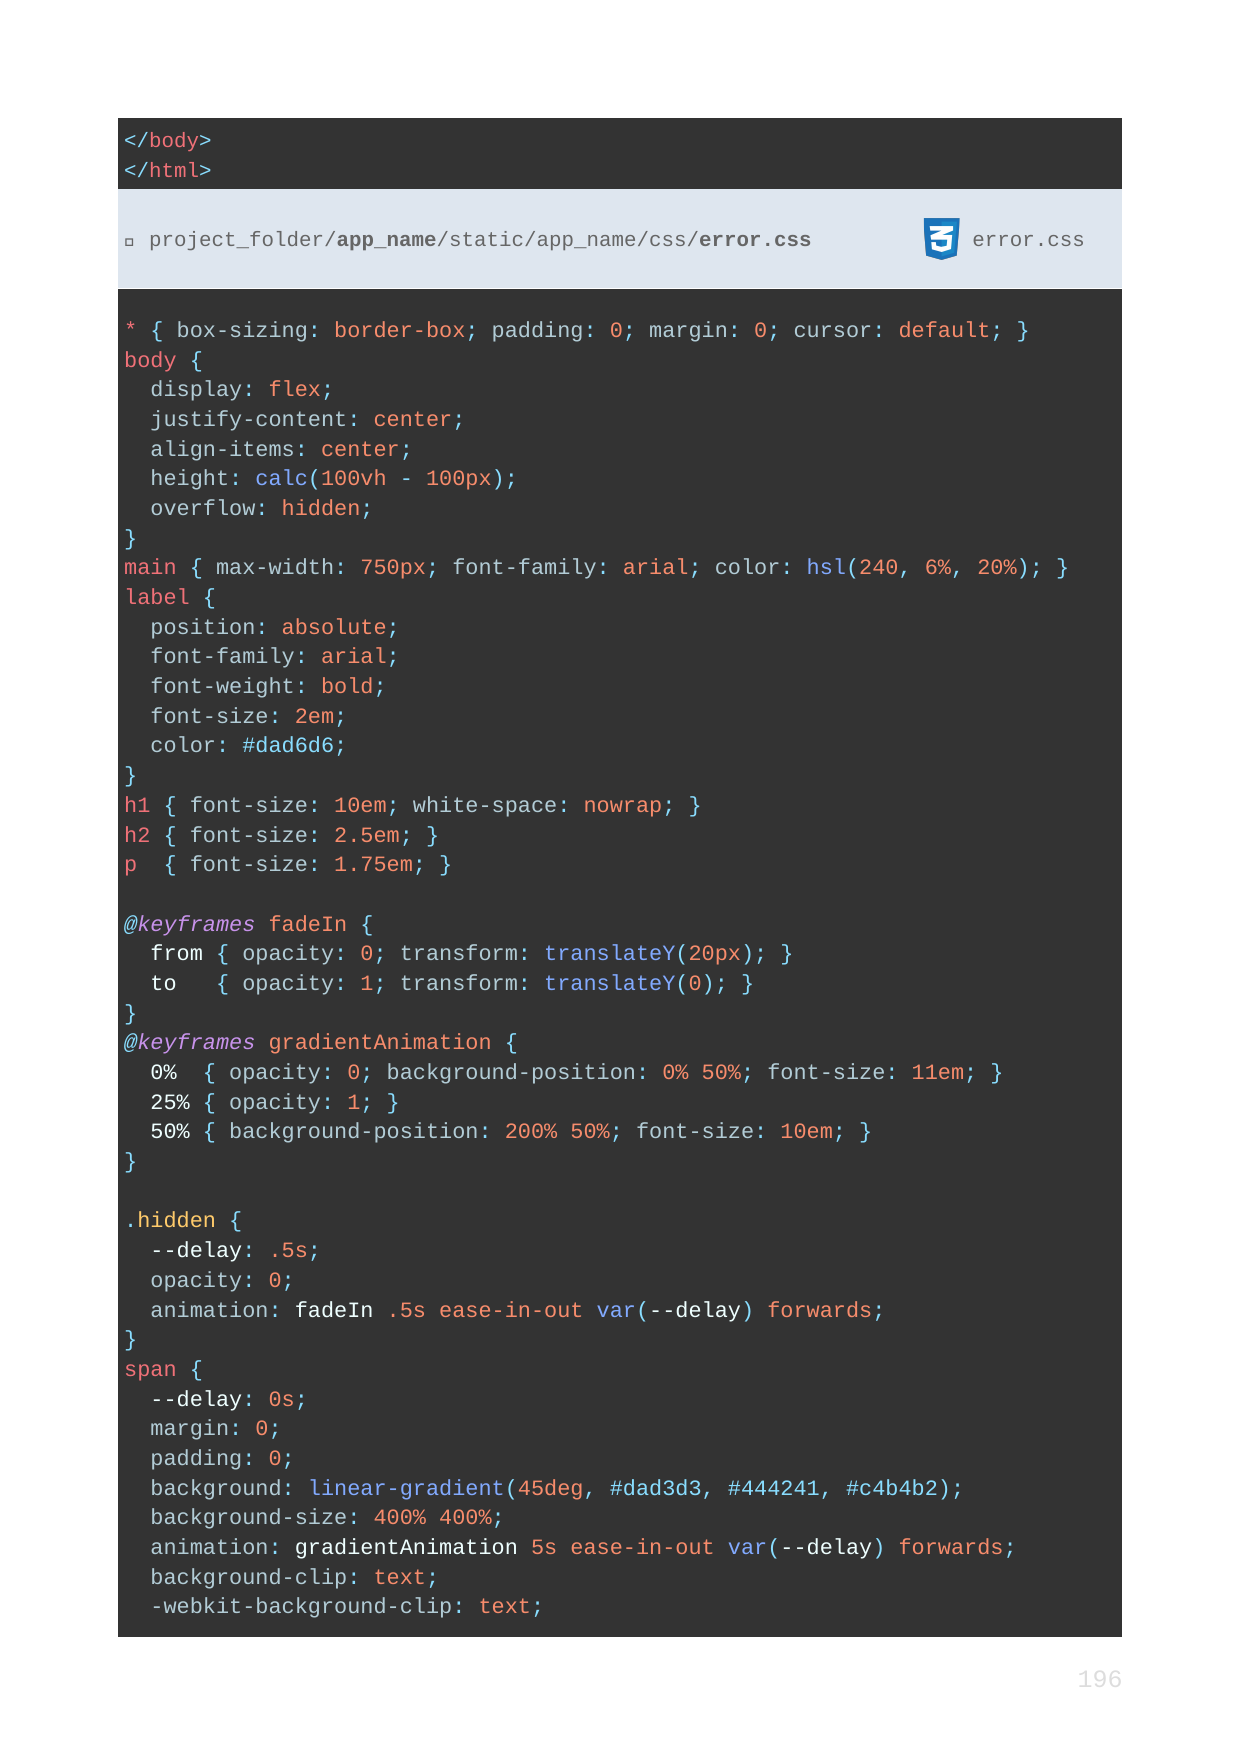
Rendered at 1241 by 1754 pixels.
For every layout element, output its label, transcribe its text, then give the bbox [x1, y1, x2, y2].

table_header 📝 project_folder/app_name/static/app_name/css/error.css error.css [118, 189, 1122, 288]
table_cell * { box-sizing: border-box; padding: 0; margin: 0; cursor: default; } body { display: flex; justify-content: center; align-items: center; height: calc(100vh - 100px); overflow: hidden; } main { max-width: 750px; font-family: arial; color: hsl(240, 6%, 20%); } label { position: absolute; font-family: arial; font-weight: bold; font-size: 2em; color: #dad6d6; } h1 { font-size: 10em; white-space: nowrap; } h2 { font-size: 2.5em; } p { font-size: 1.75em; } @keyframes fadeIn { from { opacity: 0; transform: translateY(20px); } to { opacity: 1; transform: translateY(0); } } @keyframes gradientAnimation { 0% { opacity: 0; background-position: 0% 50%; font-size: 11em; } 25% { opacity: 1; } 50% { background-position: 200% 50%; font-size: 10em; } } .hidden { --delay: .5s; opacity: 0; animation: fadeIn .5s ease-in-out var(--delay) forwards; } span { --delay: 0s; margin: 0; padding: 0; background: linear-gradient(45deg, #dad3d3, #444241, #c4b4b2); background-size: 400% 400%; animation: gradientAnimation 5s ease-in-out var(--delay) forwards; background-clip: text; -webkit-background-clip: text; [118, 289, 1122, 1637]
table_cell </body> </html> [118, 118, 1122, 189]
picture [923, 218, 960, 260]
